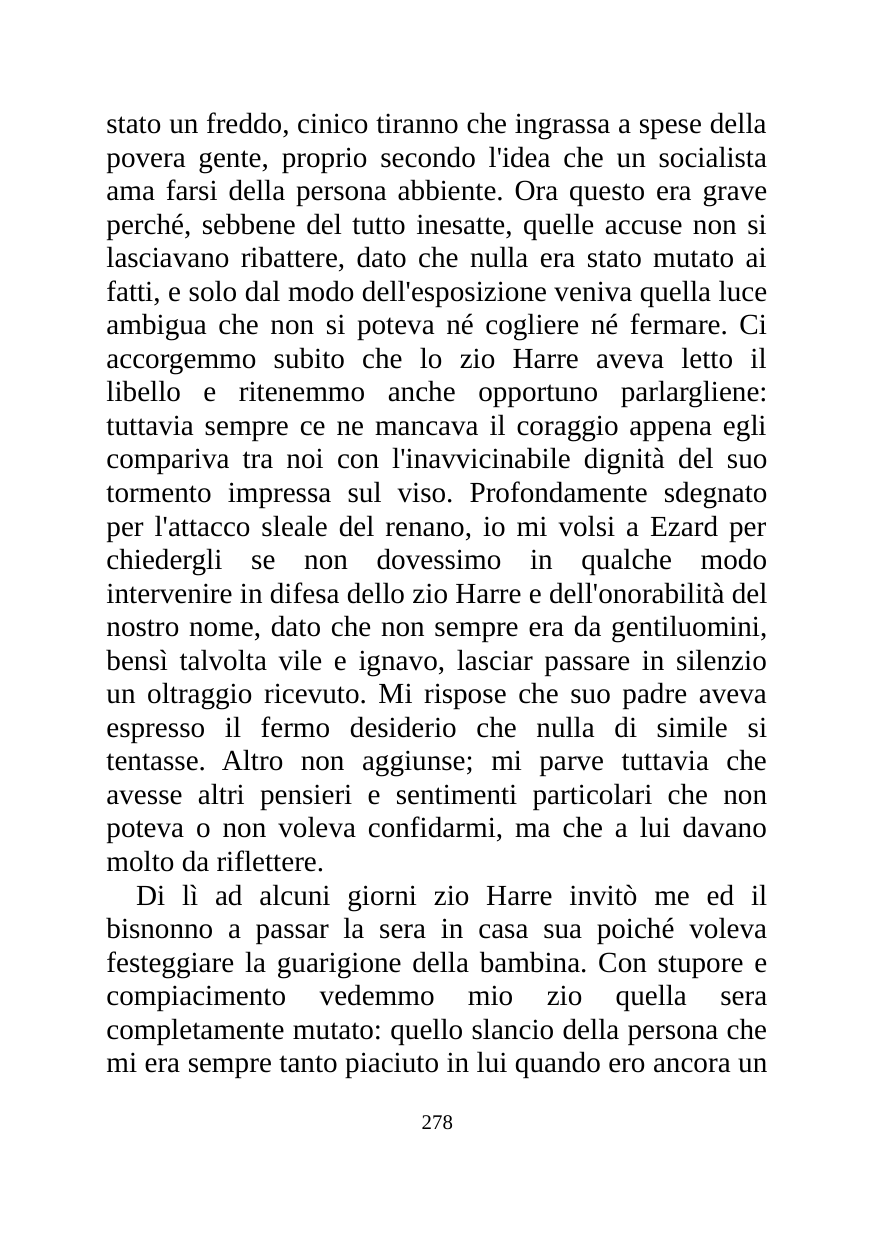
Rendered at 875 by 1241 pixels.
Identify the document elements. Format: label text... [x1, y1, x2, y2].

text Di lì ad alcuni giorni zio Harre invitò me ed il bisnonno a passar la sera in casa sua poiché voleva festeggiare la guarigione della bambina. Con stupore e compiacimento vedemmo mio zio quella sera completamente mutato: quello slancio della persona che mi era sempre tanto piaciuto in lui quando ero ancora un [106, 878, 768, 1079]
text stato un freddo, cinico tiranno che ingrassa a spese della povera gente, proprio secondo l'idea che un socialista ama farsi della persona abbiente. Ora questo era grave perché, sebbene del tutto inesatte, quelle accuse non si lasciavano ribattere, dato che nulla era stato mutato ai fatti, e solo dal modo dell'esposizione veniva quella luce ambigua che non si poteva né cogliere né fermare. Ci accorgemmo subito che lo zio Harre aveva letto il libello e ritenemmo anche opportuno parlargliene: tuttavia sempre ce ne mancava il coraggio appena egli compariva tra noi con l'inavvicinabile dignità del suo tormento impressa sul viso. Profondamente sdegnato per l'attacco sleale del renano, io mi volsi a Ezard per chiedergli se non dovessimo in qualche modo intervenire in difesa dello zio Harre e dell'onorabilità del nostro nome, dato che non sempre era da gentiluomini, bensì talvolta vile e ignavo, lasciar passare in silenzio un oltraggio ricevuto. Mi rispose che suo padre aveva espresso il fermo desiderio che nulla di simile si tentasse. Altro non aggiunse; mi parve tuttavia che avesse altri pensieri e sentimenti particolari che non poteva o non voleva confidarmi, ma che a lui davano molto da riflettere. [106, 106, 768, 878]
